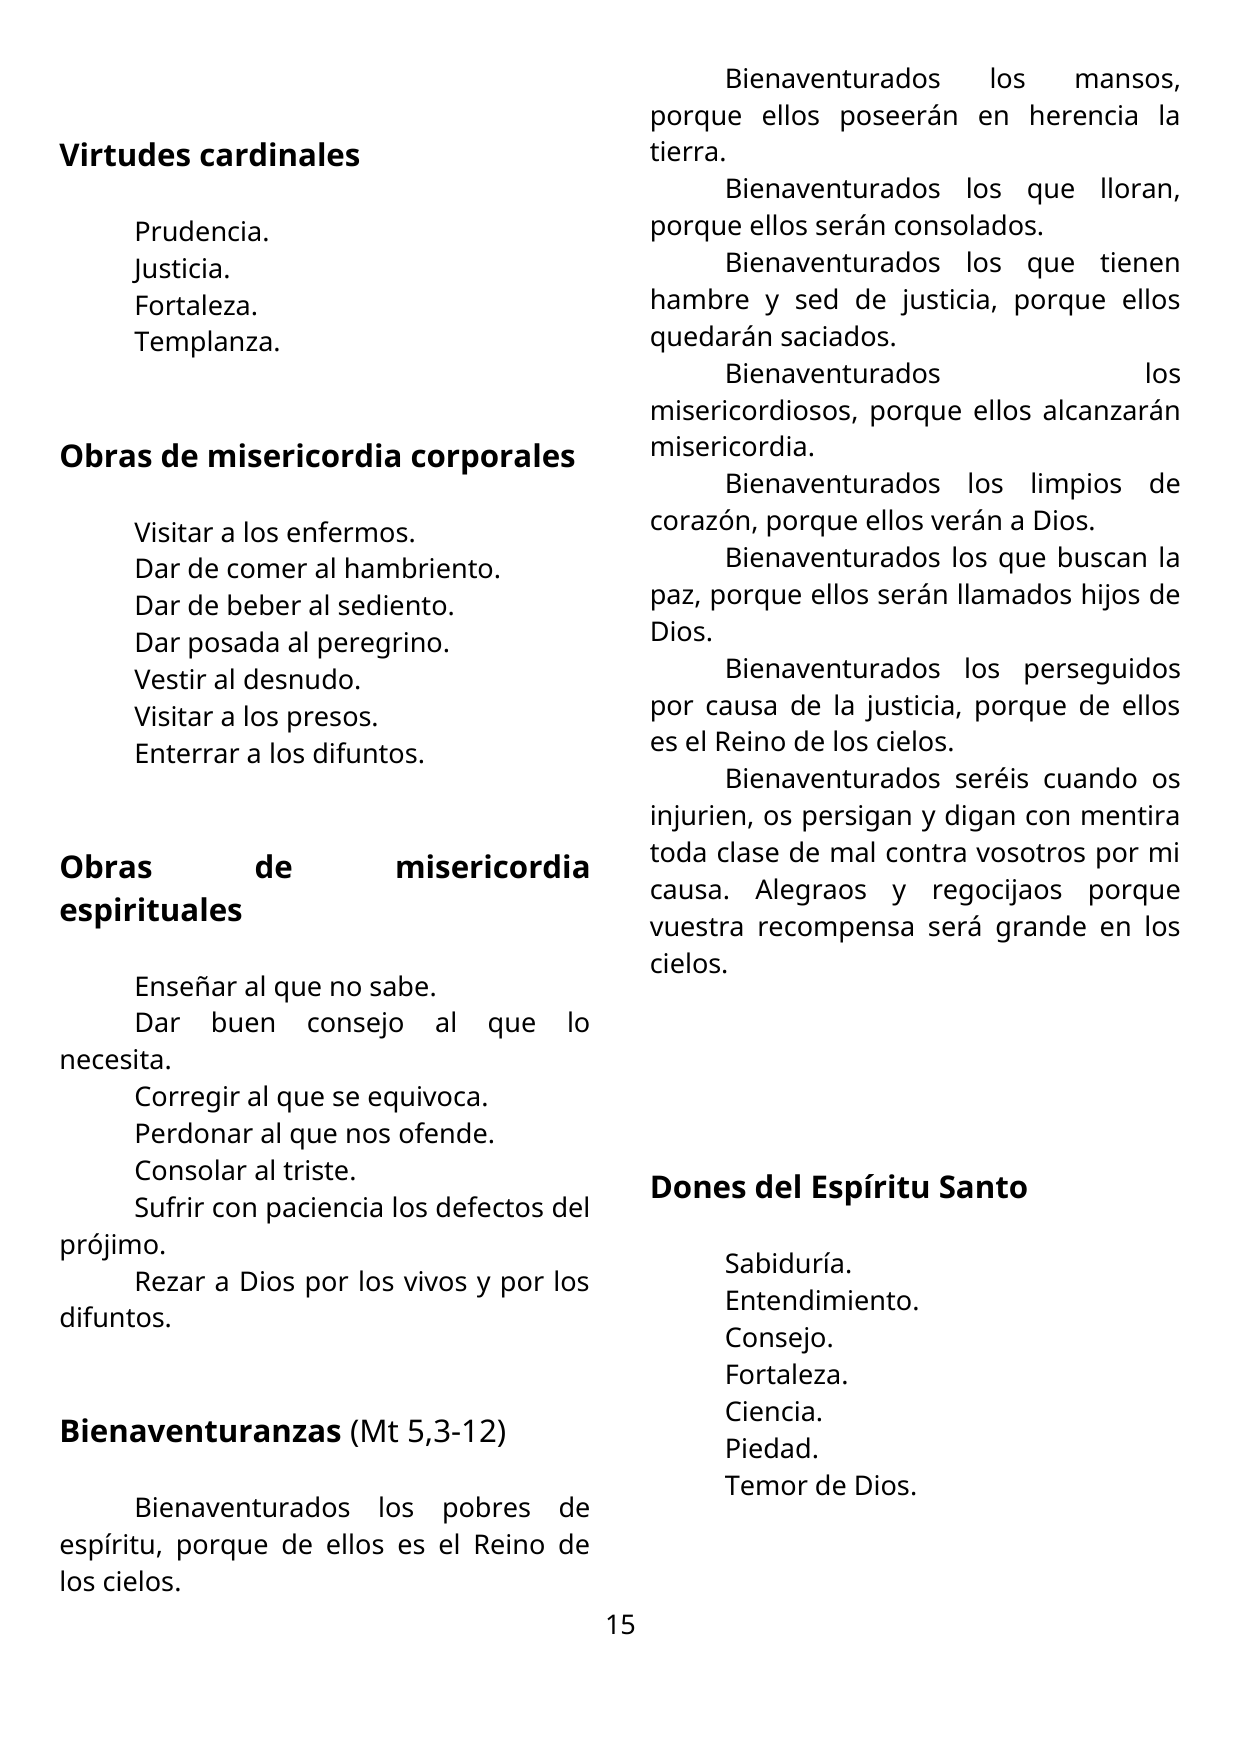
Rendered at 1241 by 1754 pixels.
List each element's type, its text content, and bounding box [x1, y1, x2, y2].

subtitle Fortaleza. [59, 286, 591, 323]
subtitle Perdonar al que nos ofende. [59, 1114, 591, 1151]
subtitle Bienaventurados los pobres de espíritu, porque de ellos es el Reino de los cielos. [59, 1489, 591, 1599]
subtitle Bienaventurados los limpios de corazón, porque ellos verán a Dios. [649, 465, 1181, 538]
subtitle Sufrir con paciencia los defectos del prójimo. [59, 1188, 591, 1262]
subtitle Templanza. [59, 323, 591, 360]
subtitle Bienaventurados los perseguidos por causa de la justicia, porque de ellos es el Reino de los cielos. [649, 649, 1181, 760]
subtitle Dar posada al peregrino. [59, 624, 591, 661]
subtitle Ciencia. [649, 1392, 1181, 1429]
subtitle Virtudes cardinales [59, 133, 591, 175]
subtitle Consolar al triste. [59, 1151, 591, 1188]
subtitle Obras de misericordia espirituales [59, 845, 591, 930]
subtitle Bienaventurados seréis cuando os injurien, os persigan y digan con mentira toda clase de mal contra vosotros por mi causa. Alegraos y regocijaos porque vuestra recompensa será grande en los cielos. [649, 760, 1181, 981]
subtitle Dar buen consejo al que lo necesita. [59, 1004, 591, 1078]
subtitle Entendimiento. [649, 1282, 1181, 1318]
subtitle Consejo. [649, 1318, 1181, 1355]
subtitle Visitar a los presos. [59, 697, 591, 734]
subtitle Bienaventurados los mansos, porque ellos poseerán en herencia la tierra. [649, 59, 1181, 170]
subtitle Bienaventurados los misericordiosos, porque ellos alcanzarán misericordia. [649, 354, 1181, 465]
subtitle Temor de Dios. [649, 1466, 1181, 1503]
subtitle Fortaleza. [649, 1355, 1181, 1392]
subtitle Bienaventurados los que lloran, porque ellos serán consolados. [649, 170, 1181, 243]
subtitle Dar de beber al sediento. [59, 587, 591, 624]
subtitle Bienaventurados los que tienen hambre y sed de justicia, porque ellos quedarán saciados. [649, 243, 1181, 354]
subtitle Bienaventurados los que buscan la paz, porque ellos serán llamados hijos de Dios. [649, 538, 1181, 649]
subtitle Enterrar a los difuntos. [59, 734, 591, 771]
subtitle Corregir al que se equivoca. [59, 1078, 591, 1114]
subtitle Visitar a los enfermos. [59, 513, 591, 550]
subtitle Justicia. [59, 249, 591, 286]
subtitle Obras de misericordia corporales [59, 433, 591, 476]
subtitle Bienaventuranzas (Mt 5,3-12) [59, 1409, 591, 1452]
subtitle Prudencia. [59, 212, 591, 249]
subtitle Dones del Espíritu Santo [649, 1165, 1181, 1208]
subtitle Sabiduría. [649, 1245, 1181, 1282]
subtitle Enseñar al que no sabe. [59, 967, 591, 1004]
subtitle Vestir al desnudo. [59, 661, 591, 697]
subtitle Rezar a Dios por los vivos y por los difuntos. [59, 1262, 591, 1336]
subtitle Piedad. [649, 1429, 1181, 1466]
subtitle Dar de comer al hambriento. [59, 550, 591, 587]
